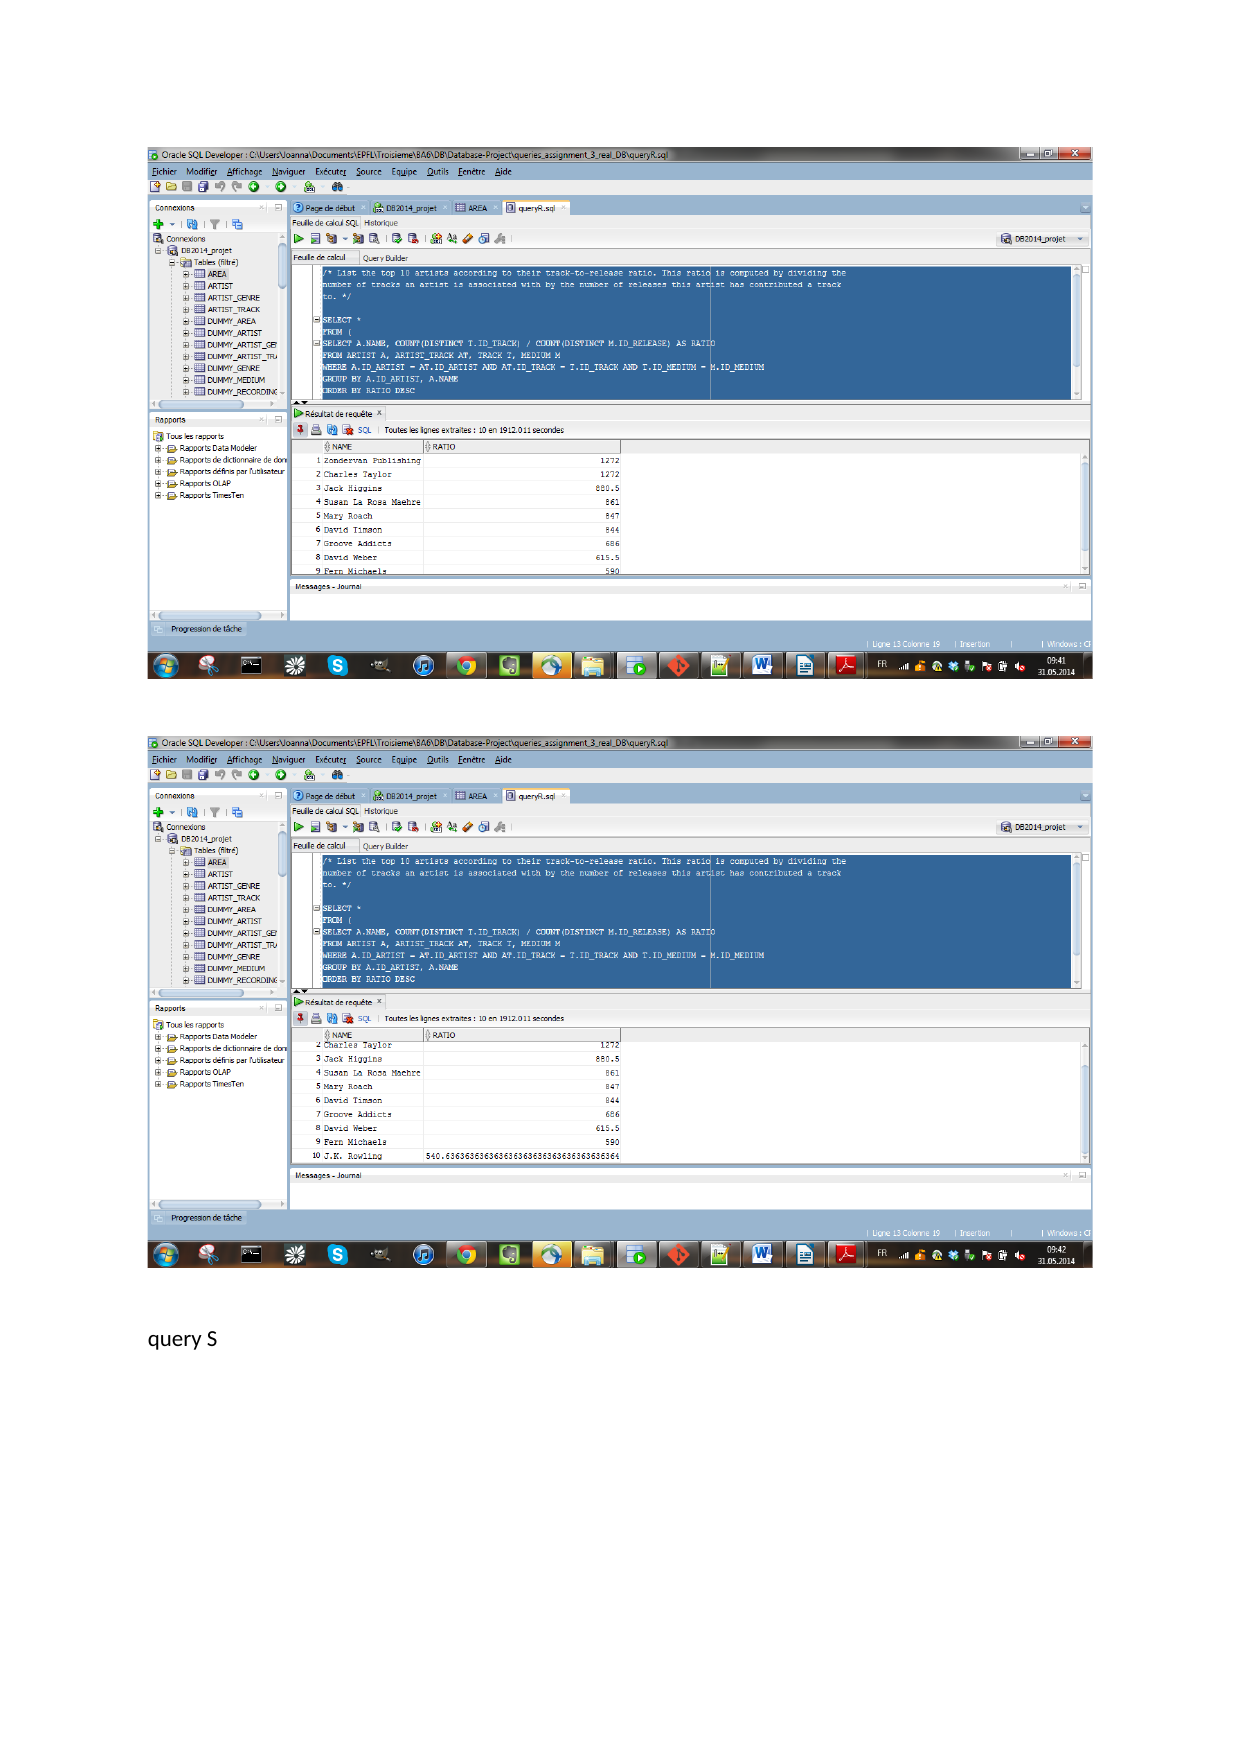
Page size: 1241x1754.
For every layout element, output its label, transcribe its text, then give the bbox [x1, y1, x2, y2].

picture [147, 147, 1093, 679]
picture [147, 736, 1093, 1268]
text query S [148, 1324, 1093, 1352]
